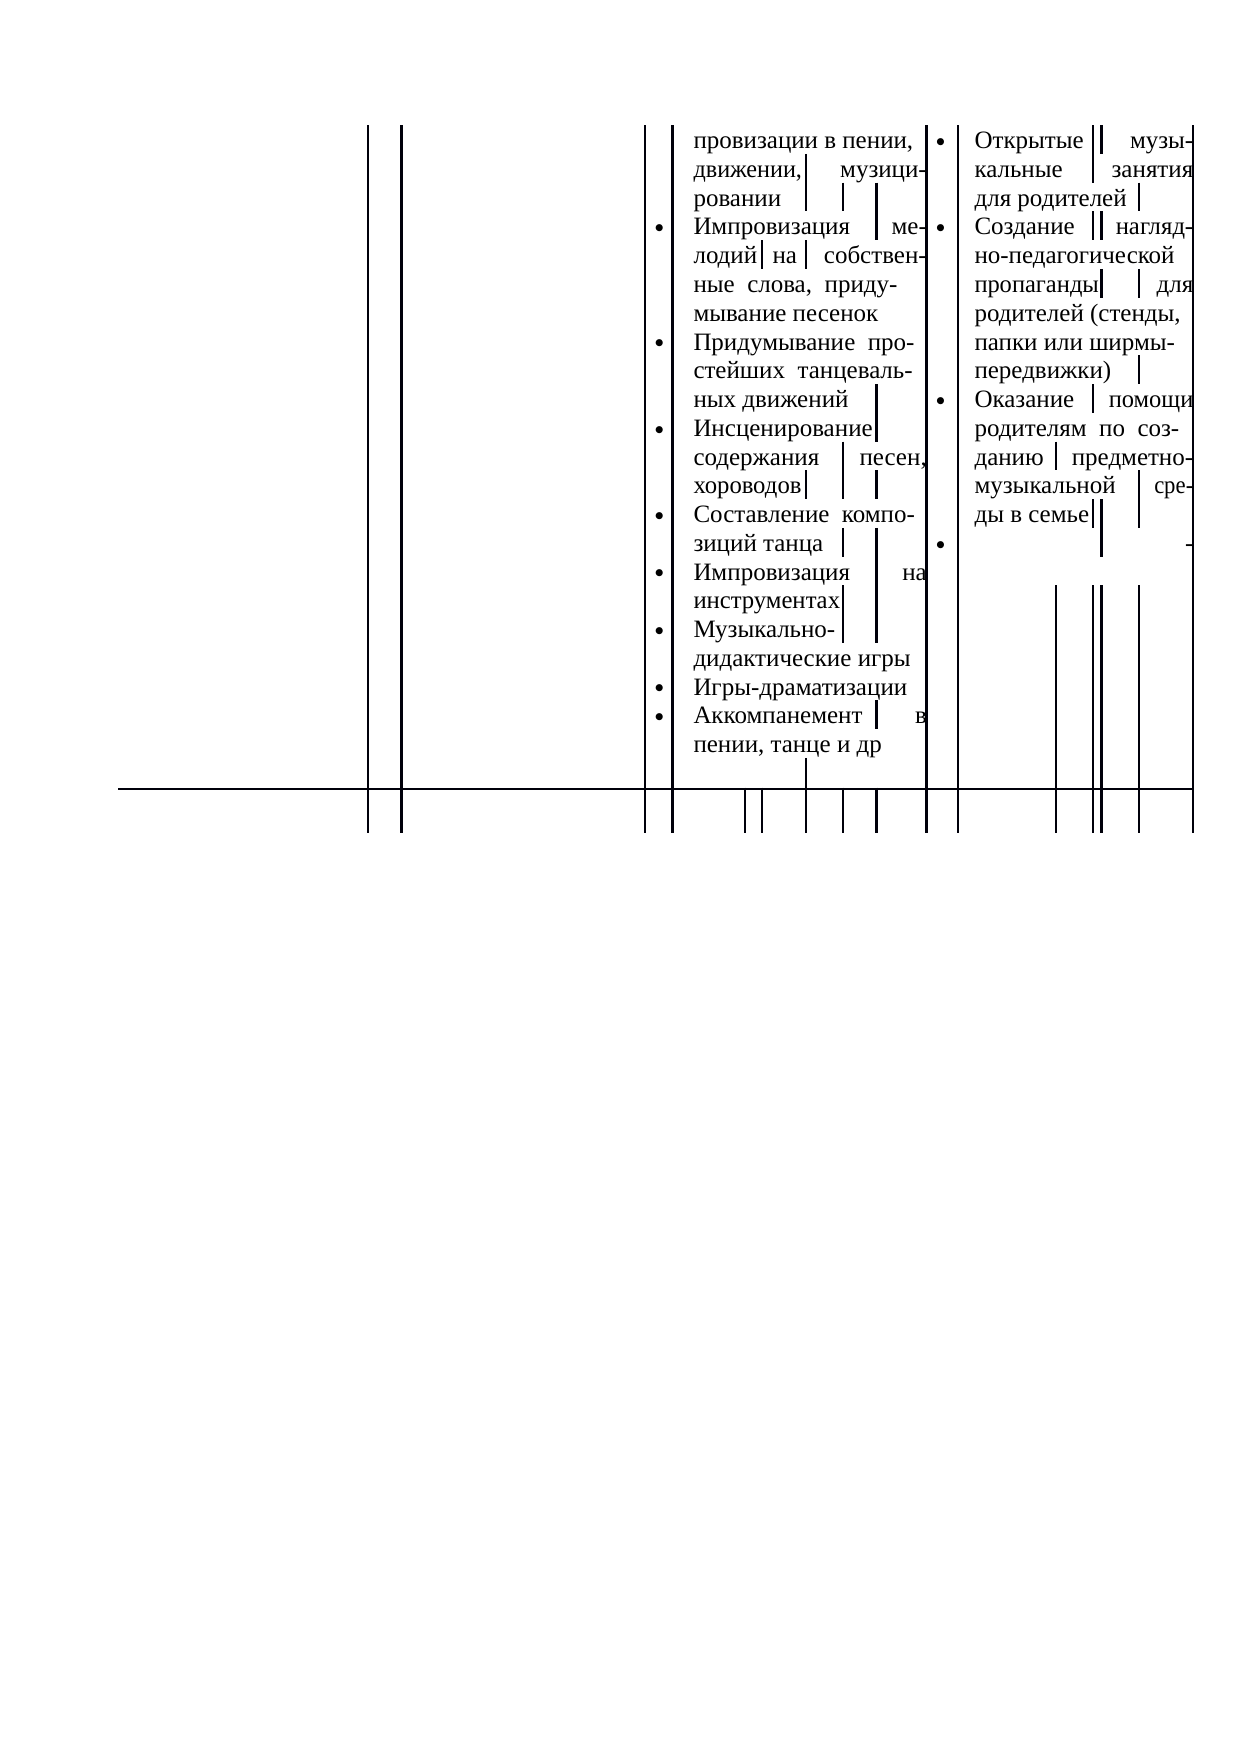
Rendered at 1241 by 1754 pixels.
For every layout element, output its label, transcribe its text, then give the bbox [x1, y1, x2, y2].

table_cell [878, 614, 925, 643]
table_cell [118, 672, 367, 700]
table_cell [1140, 700, 1192, 729]
table_cell Аккомпанемент [674, 700, 875, 729]
table_cell Составление компо- [674, 499, 925, 528]
table_cell [959, 614, 1055, 643]
table_cell [1140, 183, 1192, 211]
table_cell для [1140, 269, 1192, 298]
table_cell [118, 326, 367, 355]
table_cell [118, 442, 367, 470]
table_cell Инсценирование [674, 413, 875, 442]
table_cell папки или ширмы- [959, 326, 1192, 355]
table_cell [959, 585, 1055, 614]
table_cell [928, 442, 957, 470]
table_cell - [1103, 528, 1192, 557]
table_cell зиций танца [674, 528, 842, 557]
table_cell [403, 413, 644, 442]
table_cell [369, 298, 400, 326]
table_cell [928, 790, 957, 833]
table_cell [878, 585, 925, 614]
table_cell [118, 355, 367, 384]
table_cell Открытые [959, 125, 1092, 154]
table_cell [1103, 790, 1138, 833]
table_cell предметно- [1057, 442, 1192, 470]
table_cell [746, 790, 761, 833]
table_cell [1094, 758, 1100, 787]
table_cell [928, 470, 957, 499]
table_cell  [646, 672, 671, 700]
table_cell [118, 758, 367, 787]
table_cell [118, 240, 367, 269]
table_cell собствен- [807, 240, 925, 269]
table_cell Музыкально- [674, 614, 842, 643]
table_cell [118, 729, 367, 758]
table_cell [959, 729, 1055, 758]
table_cell [646, 729, 671, 758]
table_cell [928, 729, 957, 758]
table_cell песен, [844, 442, 925, 470]
table_cell [646, 585, 671, 614]
table_cell содержания [674, 442, 842, 470]
table_cell [1057, 758, 1092, 787]
table_cell [369, 183, 400, 211]
table_cell [1103, 643, 1138, 672]
table_cell [403, 758, 644, 787]
table_cell [878, 528, 925, 557]
table_cell [403, 499, 644, 528]
table_cell [928, 413, 957, 442]
table_cell [369, 470, 400, 499]
table_cell [928, 154, 957, 183]
table_cell [118, 614, 367, 643]
table_cell  [646, 614, 671, 643]
table_cell  [646, 700, 671, 729]
table_cell хороводов [674, 470, 805, 499]
table_cell [878, 413, 925, 442]
table_cell ме- [878, 211, 925, 240]
table_cell [646, 298, 671, 326]
table_cell [878, 384, 925, 413]
table_cell [844, 183, 875, 211]
table_cell [1094, 125, 1100, 154]
table_cell данию [959, 442, 1055, 470]
table_cell Импровизация [674, 557, 875, 585]
table_cell на [878, 557, 925, 585]
table_cell Создание [959, 211, 1092, 240]
table_cell [807, 790, 842, 833]
table_cell [1094, 614, 1100, 643]
table_cell  [928, 528, 957, 557]
table_cell [403, 585, 644, 614]
table_cell [1094, 585, 1100, 614]
table_cell [928, 672, 957, 700]
table_cell [646, 355, 671, 384]
table_cell [403, 700, 644, 729]
table_cell [928, 758, 957, 787]
table_cell [959, 672, 1055, 700]
table_cell [1057, 790, 1092, 833]
table_cell [369, 384, 400, 413]
table_cell [646, 240, 671, 269]
table_cell [1057, 729, 1092, 758]
table_cell [403, 183, 644, 211]
table_cell [928, 643, 957, 672]
table_cell [1103, 499, 1138, 528]
table_cell [369, 557, 400, 585]
table_cell [928, 183, 957, 211]
table_cell [646, 442, 671, 470]
table_cell [928, 585, 957, 614]
table_cell Оказание [959, 384, 1092, 413]
table_cell [118, 700, 367, 729]
table_cell [403, 154, 644, 183]
table_cell [369, 729, 400, 758]
table_cell [118, 154, 367, 183]
table_cell [1140, 672, 1192, 700]
table_cell [878, 470, 925, 499]
table_cell [118, 499, 367, 528]
table_cell помощи [1094, 384, 1192, 413]
table_cell сре- [1140, 470, 1192, 499]
table_cell [369, 154, 400, 183]
table_cell [1103, 700, 1138, 729]
table_cell  [646, 557, 671, 585]
table_cell [403, 442, 644, 470]
table_cell провизации в пении, [674, 125, 925, 154]
table_cell музы- [1103, 125, 1192, 154]
table_cell дидактические игры [674, 643, 925, 672]
table_cell занятия [1094, 154, 1192, 183]
table_cell Игры-драматизации [674, 672, 925, 700]
table_cell [403, 240, 644, 269]
table_cell [1057, 700, 1092, 729]
table_cell  [928, 125, 957, 154]
table_cell [646, 384, 671, 413]
table_cell [646, 758, 671, 787]
table_cell инструментах [674, 585, 842, 614]
table_cell [1103, 672, 1138, 700]
table_cell [1103, 729, 1138, 758]
table_cell движении, [674, 154, 805, 183]
table_cell [1094, 211, 1100, 240]
table_cell [369, 499, 400, 528]
table_cell [928, 499, 957, 528]
table_cell [646, 154, 671, 183]
table_cell [1094, 499, 1100, 528]
table_cell [403, 269, 644, 298]
table_cell [646, 643, 671, 672]
table_cell [878, 183, 925, 211]
table_cell [844, 790, 875, 833]
table_cell ные слова, приду- [674, 269, 925, 298]
table_cell мывание песенок [674, 298, 925, 326]
table_cell [1057, 614, 1092, 643]
table_cell [646, 183, 671, 211]
table_cell [928, 557, 957, 585]
table_cell [403, 672, 644, 700]
table_cell нагляд- [1103, 211, 1192, 240]
table_cell ды в семье [959, 499, 1092, 528]
table_cell [403, 298, 644, 326]
table_cell [403, 557, 644, 585]
table_cell [1140, 729, 1192, 758]
table_cell [118, 183, 367, 211]
table_cell [403, 211, 644, 240]
table_cell [844, 470, 875, 499]
table_cell [1140, 643, 1192, 672]
table_cell [369, 528, 400, 557]
table_cell ных движений [674, 384, 875, 413]
table_cell [1094, 790, 1100, 833]
table_cell [369, 240, 400, 269]
table_cell родителям по соз- [959, 413, 1192, 442]
table_cell [369, 211, 400, 240]
table_cell [369, 125, 400, 154]
table_cell стейших танцеваль- [674, 355, 925, 384]
table_cell [369, 672, 400, 700]
table_cell [928, 355, 957, 384]
table_cell на [763, 240, 805, 269]
table_cell [118, 790, 367, 833]
table_cell  [646, 499, 671, 528]
table_cell музыкальной [959, 470, 1138, 499]
table_cell [928, 269, 957, 298]
table_cell  [646, 326, 671, 355]
table_cell [928, 326, 957, 355]
table_cell [1103, 269, 1138, 298]
table_cell [403, 528, 644, 557]
table_cell [807, 758, 925, 787]
table_cell [844, 585, 875, 614]
table_cell [118, 528, 367, 557]
table_cell но-педагогической [959, 240, 1192, 269]
table_cell [118, 557, 367, 585]
table_cell [959, 758, 1055, 787]
table_cell [403, 470, 644, 499]
table_cell [959, 557, 1192, 585]
table_cell [1094, 729, 1100, 758]
table_cell [1140, 758, 1192, 787]
table_cell [403, 790, 644, 833]
table_cell пении, танце и др [674, 729, 925, 758]
table_cell Импровизация [674, 211, 875, 240]
table_cell  [646, 413, 671, 442]
table_cell [646, 470, 671, 499]
table_cell [646, 269, 671, 298]
table_cell  [928, 384, 957, 413]
table_cell [928, 240, 957, 269]
table_cell [844, 614, 875, 643]
table_cell [118, 211, 367, 240]
table_cell [674, 758, 805, 787]
table_cell передвижки) [959, 355, 1138, 384]
table_cell [118, 384, 367, 413]
table_cell [928, 614, 957, 643]
table_cell ровании [674, 183, 805, 211]
table_cell [763, 790, 805, 833]
table_cell Придумывание про- [674, 326, 925, 355]
table_cell [369, 614, 400, 643]
table_cell [369, 326, 400, 355]
table_cell кальные [959, 154, 1092, 183]
table_cell [403, 326, 644, 355]
table_cell [369, 700, 400, 729]
table_cell [878, 790, 925, 833]
table_cell [959, 700, 1055, 729]
table_cell [118, 470, 367, 499]
table_cell [928, 298, 957, 326]
table_cell [928, 700, 957, 729]
table_cell [403, 125, 644, 154]
table_cell [959, 643, 1055, 672]
table_cell [369, 790, 400, 833]
table_cell [646, 528, 671, 557]
table_cell музици- [807, 154, 925, 183]
table_cell в [878, 700, 925, 729]
table_cell пропаганды [959, 269, 1100, 298]
table_cell [403, 355, 644, 384]
table_cell [646, 125, 671, 154]
table_cell [646, 790, 671, 833]
table_cell  [646, 211, 671, 240]
table_cell [118, 643, 367, 672]
table_cell [1140, 355, 1192, 384]
table_cell [674, 790, 744, 833]
table_cell [403, 614, 644, 643]
table_cell [1094, 700, 1100, 729]
table_cell [1140, 790, 1192, 833]
table_cell [1057, 672, 1092, 700]
table_cell [1094, 672, 1100, 700]
table_cell [369, 413, 400, 442]
table_cell [1057, 585, 1092, 614]
table_cell [369, 442, 400, 470]
table_cell [1103, 758, 1138, 787]
table_cell лодий [674, 240, 761, 269]
table_cell [118, 585, 367, 614]
table_cell [369, 585, 400, 614]
table_cell [369, 643, 400, 672]
table_cell [1103, 585, 1138, 614]
table_cell [844, 528, 875, 557]
table_cell  [928, 211, 957, 240]
table_cell [1140, 585, 1192, 614]
table_cell [1094, 643, 1100, 672]
table_cell [959, 528, 1100, 557]
table_cell [118, 125, 367, 154]
table_cell [118, 269, 367, 298]
table_cell [1140, 614, 1192, 643]
table_cell родителей (стенды, [959, 298, 1192, 326]
table_cell [403, 643, 644, 672]
table_cell [369, 758, 400, 787]
table_cell [369, 269, 400, 298]
table_cell [118, 413, 367, 442]
table_cell [1103, 614, 1138, 643]
table_cell [1057, 643, 1092, 672]
table_cell для родителей [959, 183, 1138, 211]
table_cell [959, 790, 1055, 833]
table_cell [1140, 499, 1192, 528]
table_cell [118, 298, 367, 326]
table_cell [807, 183, 842, 211]
table_cell [369, 355, 400, 384]
table_cell [403, 384, 644, 413]
table_cell [807, 470, 842, 499]
table_cell [403, 729, 644, 758]
